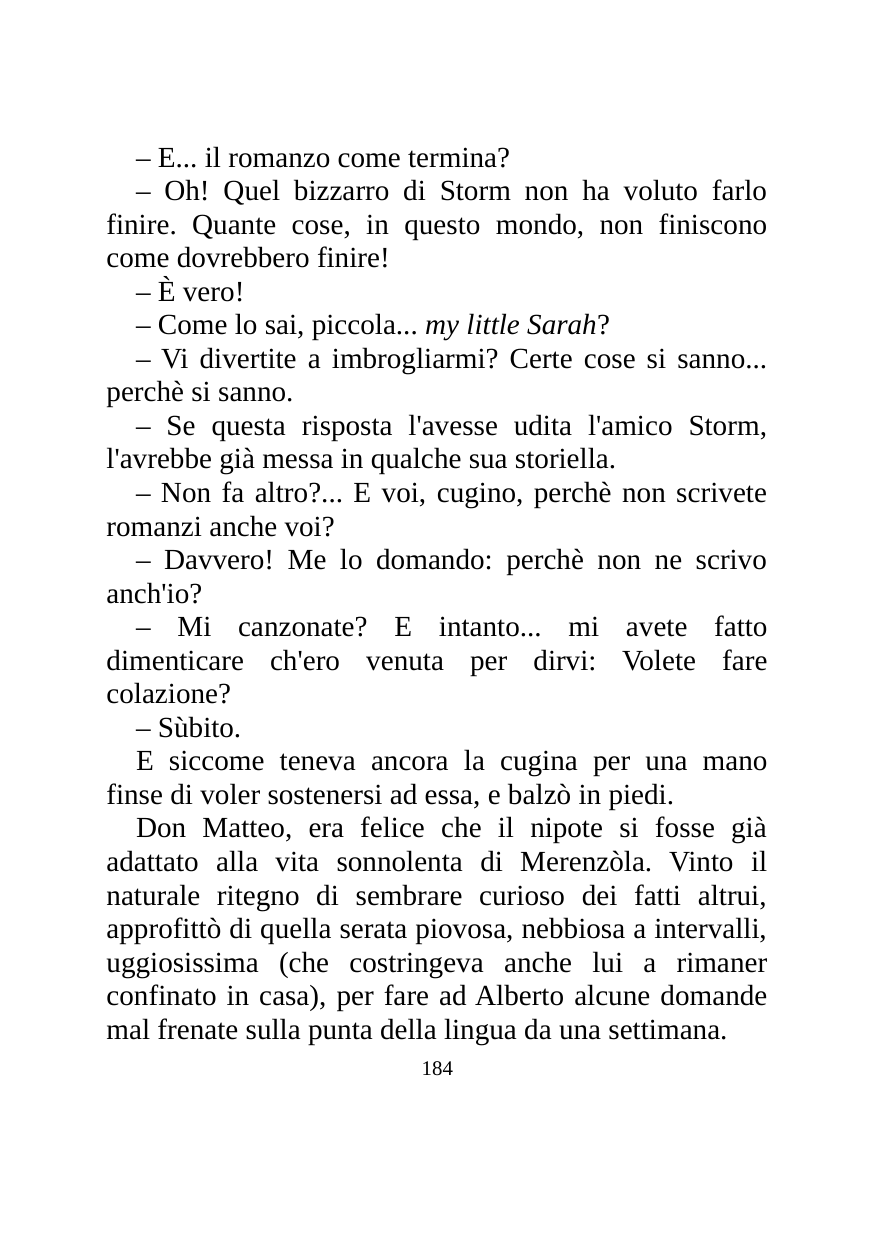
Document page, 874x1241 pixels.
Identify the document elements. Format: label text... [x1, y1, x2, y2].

text – Vi divertite a imbrogliarmi? Certe cose si sanno... perchè si sanno. [106, 341, 768, 408]
text – E... il romanzo come termina? [106, 140, 768, 173]
text – È vero! [106, 274, 768, 307]
text – Non fa altro?... E voi, cugino, perchè non scrivete romanzi anche voi? [106, 475, 768, 542]
text – Come lo sai, piccola... my little Sarah? [106, 307, 768, 341]
text – Se questa risposta l'avesse udita l'amico Storm, l'avrebbe già messa in qualche sua storiella. [106, 408, 768, 475]
text – Davvero! Me lo domando: perchè non ne scrivo anch'io? [106, 542, 768, 609]
text – Mi canzonate? E intanto... mi avete fatto dimenticare ch'ero venuta per dirvi: Volete fare colazione? [106, 609, 768, 710]
text – Sùbito. [106, 710, 768, 743]
text – Oh! Quel bizzarro di Storm non ha voluto farlo finire. Quante cose, in questo mondo, non finiscono come dovrebbero finire! [106, 173, 768, 274]
text E siccome teneva ancora la cugina per una mano finse di voler sostenersi ad essa, e balzò in piedi. [106, 743, 768, 811]
text Don Matteo, era felice che il nipote si fosse già adattato alla vita sonnolenta di Merenzòla. Vinto il naturale ritegno di sembrare curioso dei fatti altrui, approfittò di quella serata piovosa, nebbiosa a intervalli, uggiosissima (che costringeva anche lui a rimaner confinato in casa), per fare ad Alberto alcune domande mal frenate sulla punta della lingua da una settimana. [106, 811, 768, 1045]
